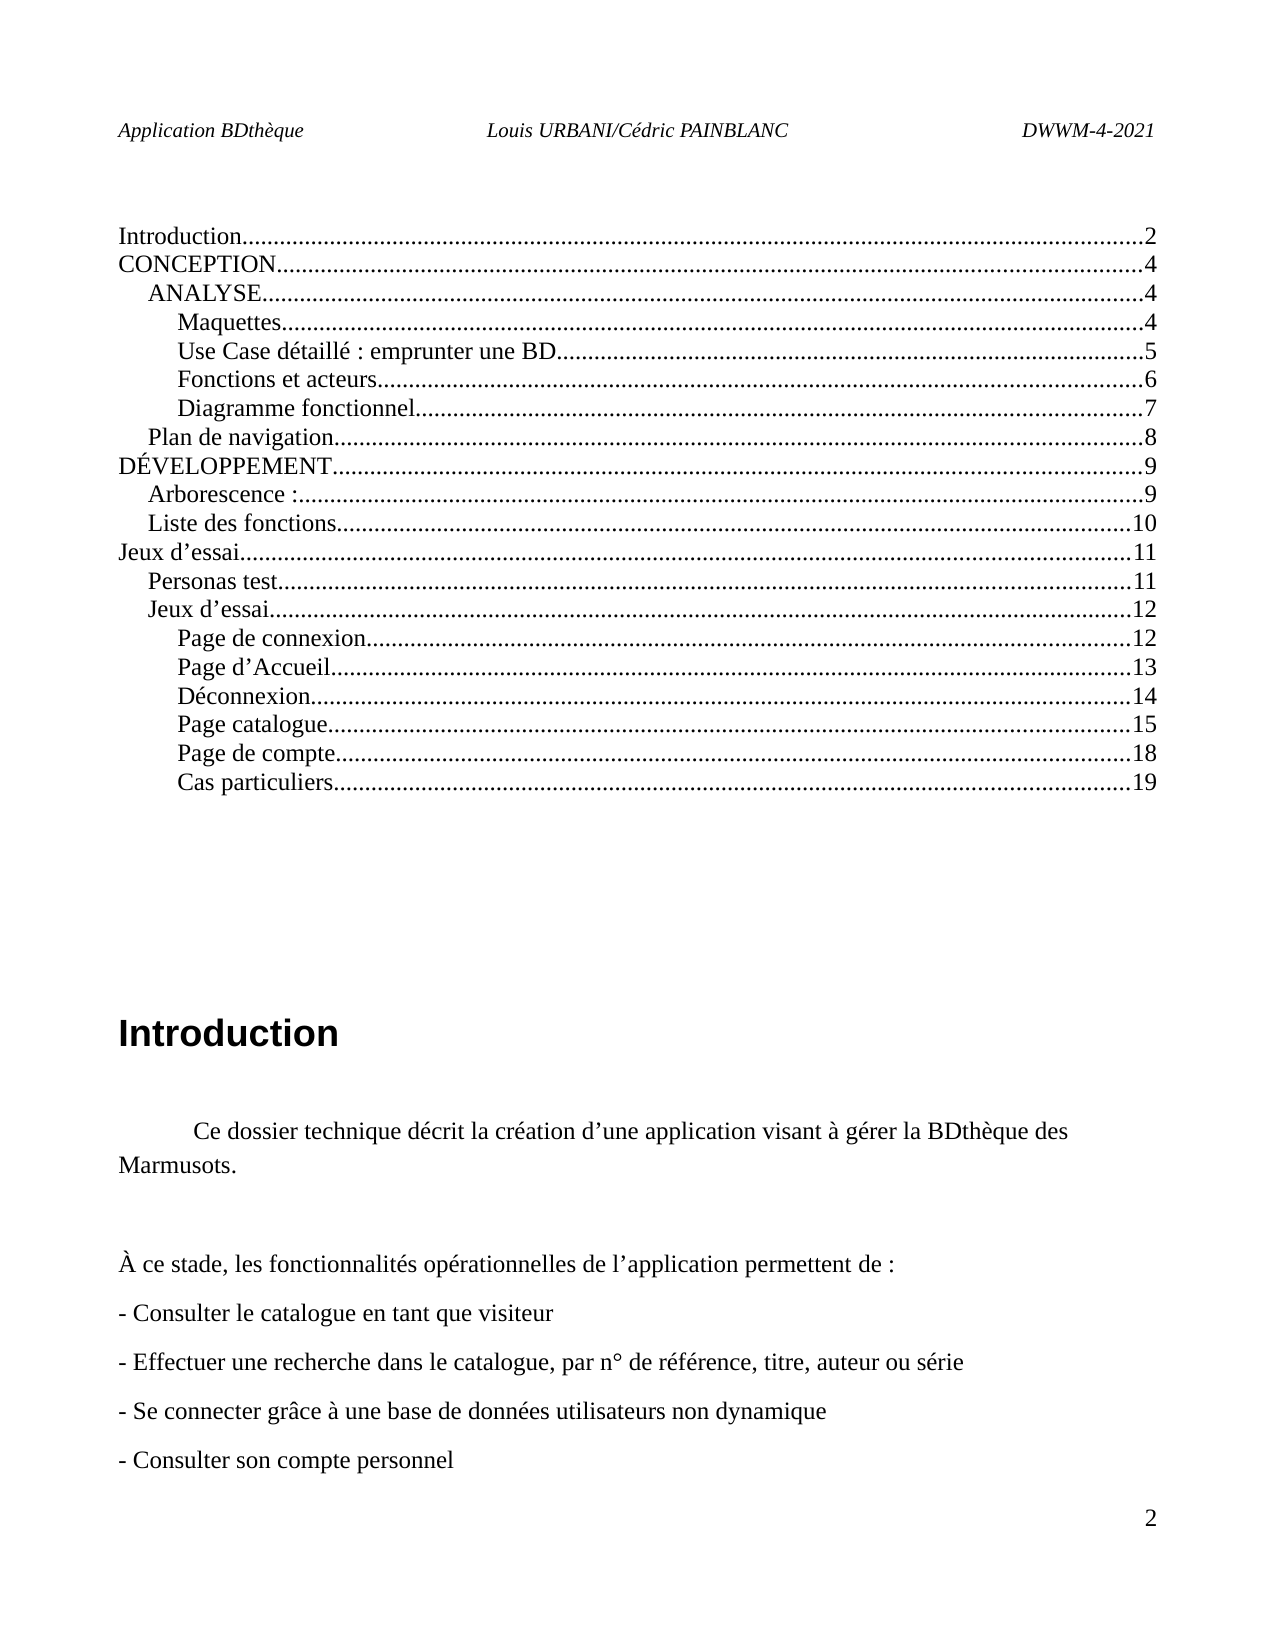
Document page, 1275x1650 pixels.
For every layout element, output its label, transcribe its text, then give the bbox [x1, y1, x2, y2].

text Use Case détaillé : emprunter une BD 5 [177, 336, 1157, 364]
text Cas particuliers 19 [177, 767, 1157, 796]
text Jeux d’essai 11 [118, 537, 1157, 566]
text ANALYSE 4 [148, 278, 1157, 307]
text - Consulter son compte personnel [118, 1445, 1157, 1474]
text CONCEPTION 4 [118, 249, 1157, 278]
text Diagramme fonctionnel 7 [177, 393, 1157, 422]
text Liste des fonctions 10 [148, 508, 1157, 537]
text Page d’Accueil 13 [177, 652, 1157, 681]
text Introduction 2 [118, 221, 1157, 249]
text Déconnexion 14 [177, 681, 1157, 709]
text Page de connexion 12 [177, 623, 1157, 652]
text Page catalogue 15 [177, 709, 1157, 738]
text Fonctions et acteurs 6 [177, 364, 1157, 393]
text Maquettes 4 [177, 307, 1157, 336]
text À ce stade, les fonctionnalités opérationnelles de l’application permettent de : [118, 1249, 1157, 1277]
text Ce dossier technique décrit la création d’une application visant à gérer la BDthèque des Marmusots. [118, 1116, 1157, 1179]
subtitle Introduction [118, 1011, 1157, 1054]
text - Effectuer une recherche dans le catalogue, par n° de référence, titre, auteur ou série [118, 1347, 1157, 1376]
text Jeux d’essai 12 [148, 594, 1157, 623]
text Plan de navigation 8 [148, 422, 1157, 451]
text - Consulter le catalogue en tant que visiteur [118, 1298, 1157, 1326]
text Arborescence : 9 [148, 479, 1157, 508]
text - Se connecter grâce à une base de données utilisateurs non dynamique [118, 1396, 1157, 1424]
text DÉVELOPPEMENT 9 [118, 451, 1157, 479]
text Page de compte 18 [177, 738, 1157, 767]
text Personas test 11 [148, 566, 1157, 594]
